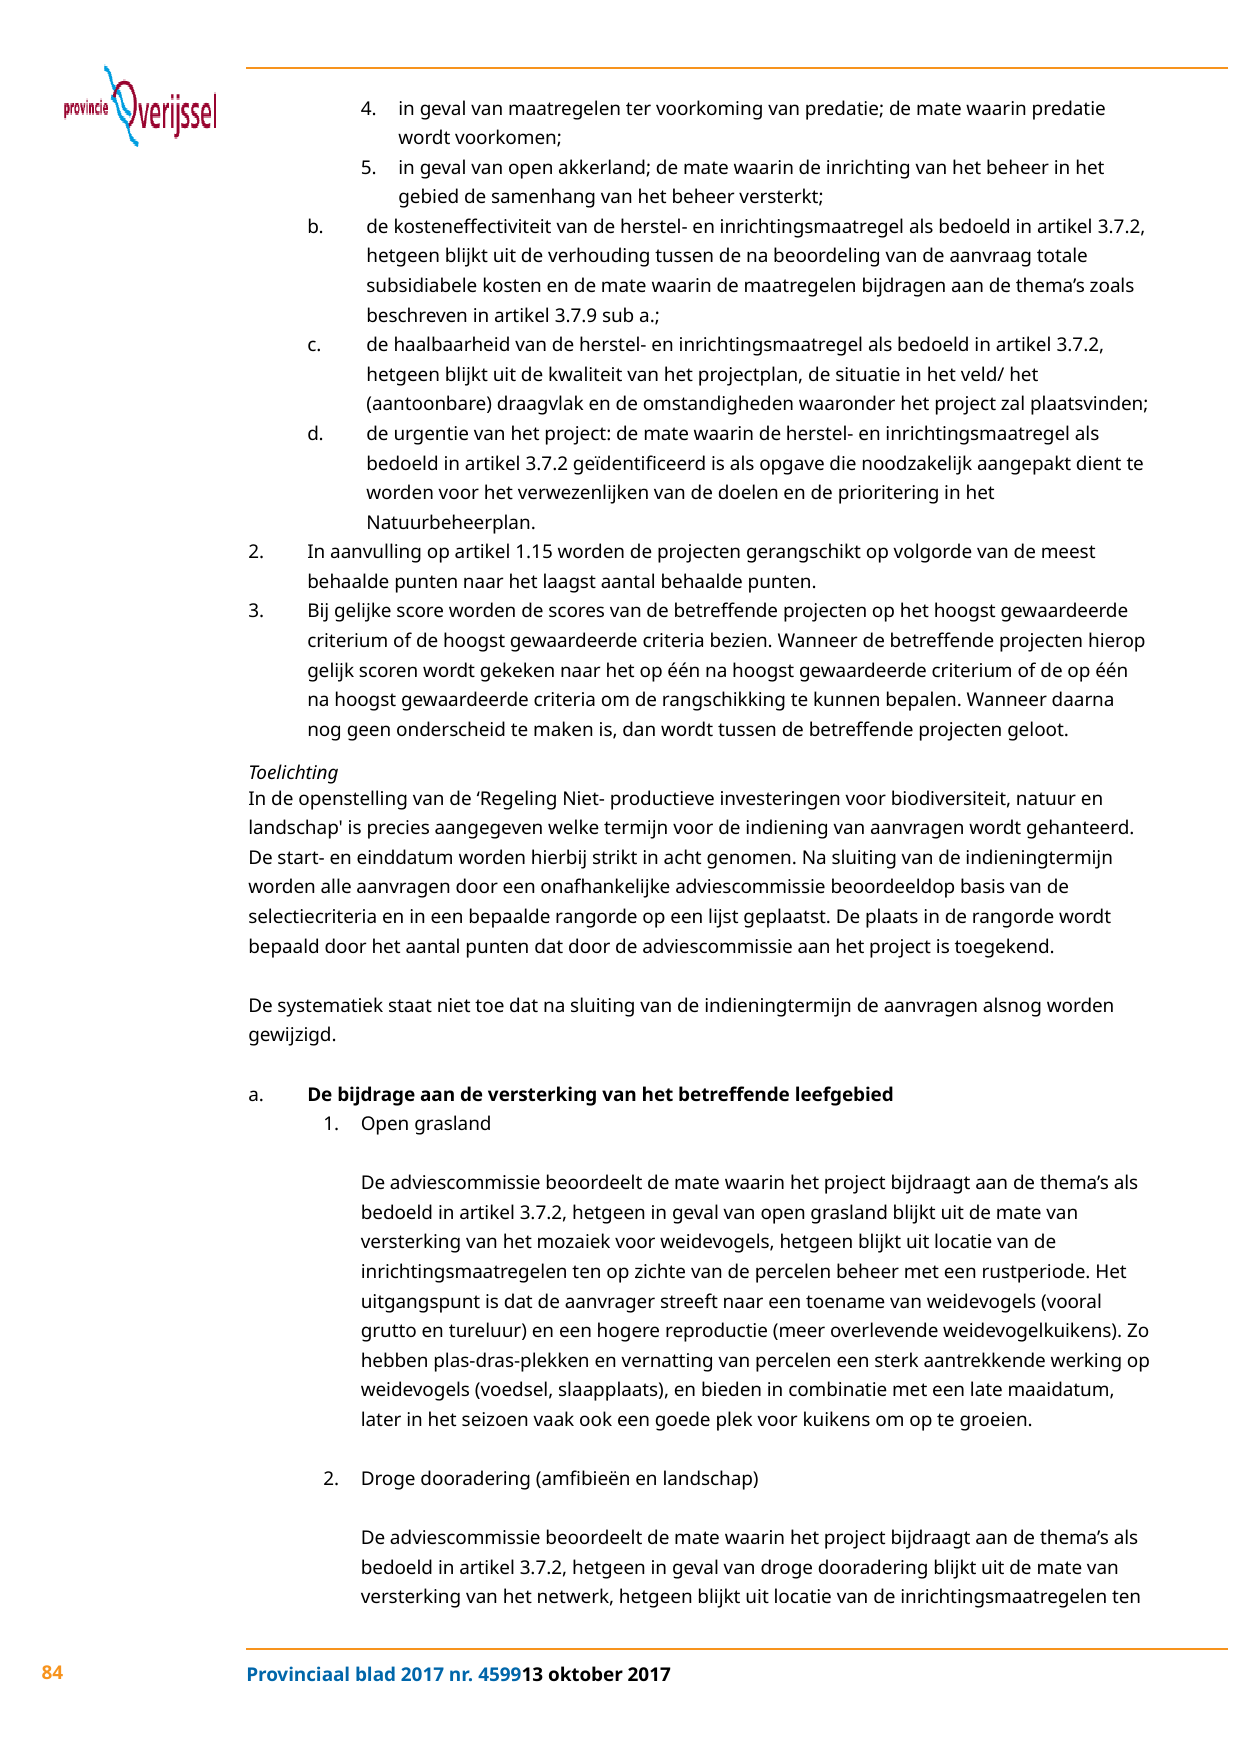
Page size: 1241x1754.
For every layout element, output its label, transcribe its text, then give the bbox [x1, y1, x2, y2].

text Toelichting [248, 759, 1152, 785]
list in geval van open akkerland; de mate waarin de inrichting van het beheer in het gebied de samenhang van het beheer versterkt; [361, 154, 1152, 209]
list Droge dooradering (amfibieën en landschap) [323, 1465, 1152, 1491]
list De adviescommissie beoordeelt de mate waarin het project bijdraagt aan de thema’s als bedoeld in artikel 3.7.2, hetgeen in geval van open grasland blijkt uit de mate van versterking van het mozaiek voor weidevogels, hetgeen blijkt uit locatie van de inrichtingsmaatregelen ten op zichte van de percelen beheer met een rustperiode. Het uitgangspunt is dat de aanvrager streeft naar een toename van weidevogels (vooral grutto en tureluur) en een hogere reproductie (meer overlevende weidevogelkuikens). Zo hebben plas-dras-plekken en vernatting van percelen een sterk aantrekkende werking op weidevogels (voedsel, slaapplaats), en bieden in combinatie met een late maaidatum, later in het seizoen vaak ook een goede plek voor kuikens om op te groeien. [323, 1169, 1152, 1432]
list De bijdrage aan de versterking van het betreffende leefgebied [248, 1081, 1152, 1106]
list Bij gelijke score worden de scores van de betreffende projecten op het hoogst gewaardeerde criterium of de hoogst gewaardeerde criteria bezien. Wanneer de betreffende projecten hierop gelijk scoren wordt gekeken naar het op één na hoogst gewaardeerde criterium of de op één na hoogst gewaardeerde criteria om de rangschikking te kunnen bepalen. Wanneer daarna nog geen onderscheid te maken is, dan wordt tussen de betreffende projecten geloot. [248, 598, 1152, 742]
list in geval van maatregelen ter voorkoming van predatie; de mate waarin predatie wordt voorkomen; [361, 95, 1152, 150]
list De adviescommissie beoordeelt de mate waarin het project bijdraagt aan de thema’s als bedoeld in artikel 3.7.2, hetgeen in geval van droge dooradering blijkt uit de mate van versterking van het netwerk, hetgeen blijkt uit locatie van de inrichtingsmaatregelen ten [323, 1524, 1152, 1609]
list de kosteneffectiviteit van de herstel- en inrichtingsmaatregel als bedoeld in artikel 3.7.2, hetgeen blijkt uit de verhouding tussen de na beoordeling van de aanvraag totale subsidiabele kosten en de mate waarin de maatregelen bijdragen aan de thema’s zoals beschreven in artikel 3.7.9 sub a.; [307, 213, 1152, 328]
text In de openstelling van de ‘Regeling Niet- productieve investeringen voor biodiversiteit, natuur en landschap' is precies aangegeven welke termijn voor de indiening van aanvragen wordt gehanteerd. De start- en einddatum worden hierbij strikt in acht genomen. Na sluiting van de indieningtermijn worden alle aanvragen door een onafhankelijke adviescommissie beoordeeldop basis van de selectiecriteria en in een bepaalde rangorde op een lijst geplaatst. De plaats in de rangorde wordt bepaald door het aantal punten dat door de adviescommissie aan het project is toegekend. [248, 785, 1152, 958]
list de urgentie van het project: de mate waarin de herstel- en inrichtingsmaatregel als bedoeld in artikel 3.7.2 geïdentificeerd is als opgave die noodzakelijk aangepakt dient te worden voor het verwezenlijken van de doelen en de prioritering in het Natuurbeheerplan. [307, 420, 1152, 535]
list de haalbaarheid van de herstel- en inrichtingsmaatregel als bedoeld in artikel 3.7.2, hetgeen blijkt uit de kwaliteit van het projectplan, de situatie in het veld/ het (aantoonbare) draagvlak en de omstandigheden waaronder het project zal plaatsvinden; [307, 331, 1152, 416]
picture [41, 47, 231, 172]
list Open grasland [323, 1110, 1152, 1136]
list In aanvulling op artikel 1.15 worden de projecten gerangschikt op volgorde van de meest behaalde punten naar het laagst aantal behaalde punten. [248, 538, 1152, 594]
text De systematiek staat niet toe dat na sluiting van de indieningtermijn de aanvragen alsnog worden gewijzigd. [248, 992, 1152, 1047]
